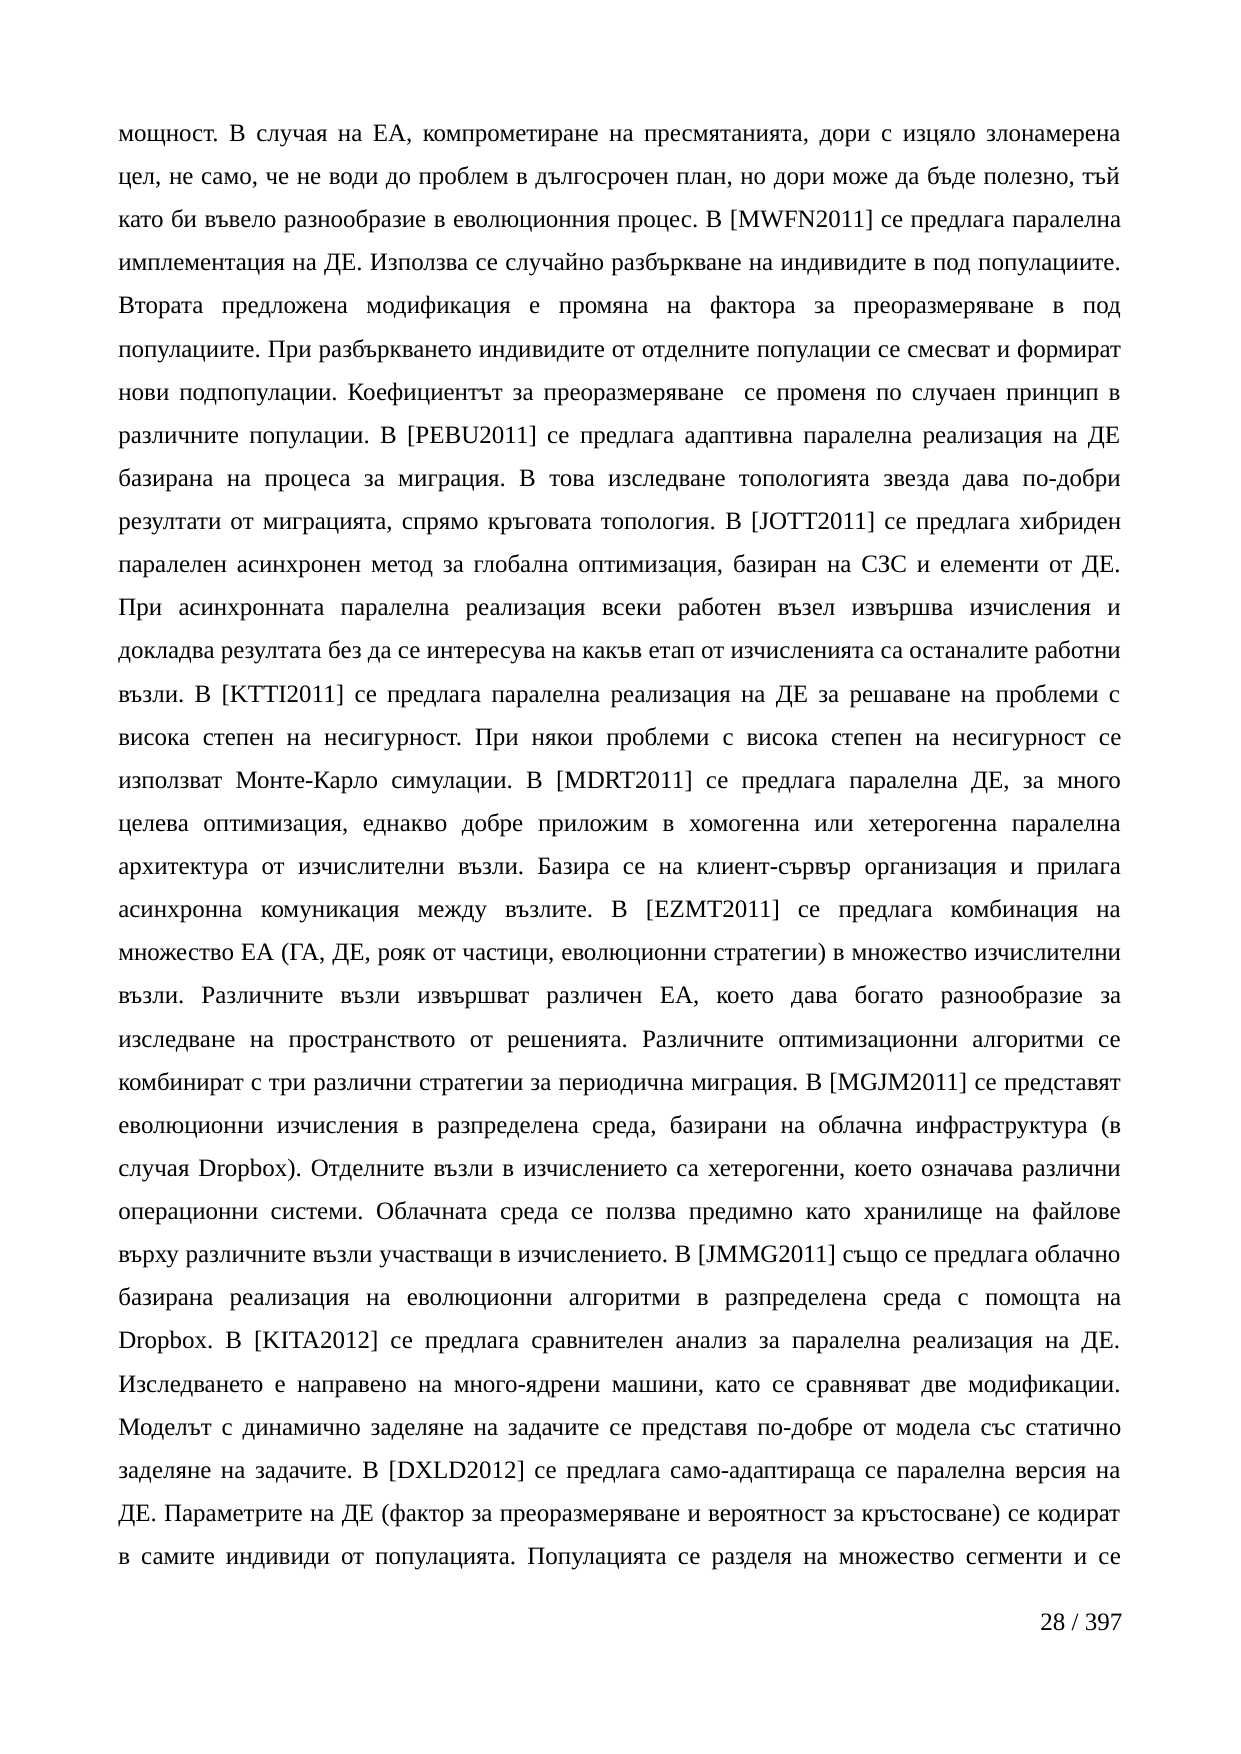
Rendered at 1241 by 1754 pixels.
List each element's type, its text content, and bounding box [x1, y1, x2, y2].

text мощност. В случая на ЕА, компрометиране на пресмятанията, дори с изцяло злонамерена цел, не само, че не води до проблем в дългосрочен план, но дори може да бъде полезно, тъй като би въвело разнообразие в еволюционния процес. В [MWFN2011] се предлага паралелна имплементация на ДЕ. Използва се случайно разбъркване на индивидите в под популациите. Втората предложена модификация е промяна на фактора за преоразмеряване в под популациите. При разбъркването индивидите от отделните популации се смесват и формират нови подпопулации. Коефициентът за преоразмеряване се променя по случаен принцип в различните популации. В [PEBU2011] се предлага адаптивна паралелна реализация на ДЕ базирана на процеса за миграция. В това изследване топологията звезда дава по-добри резултати от миграцията, спрямо кръговата топология. В [JOTT2011] се предлага хибриден паралелен асинхронен метод за глобална оптимизация, базиран на СЗС и елементи от ДЕ. При асинхронната паралелна реализация всеки работен възел извършва изчисления и докладва резултата без да се интересува на какъв етап от изчисленията са останалите работни възли. В [KTTI2011] се предлага паралелна реализация на ДЕ за решаване на проблеми с висока степен на несигурност. При някои проблеми с висока степен на несигурност се използват Монте-Карло симулации. В [MDRT2011] се предлага паралелна ДЕ, за много целева оптимизация, еднакво добре приложим в хомогенна или хетерогенна паралелна архитектура от изчислителни възли. Базира се на клиент-сървър организация и прилага асинхронна комуникация между възлите. В [EZMT2011] се предлага комбинация на множество ЕА (ГА, ДЕ, рояк от частици, еволюционни стратегии) в множество изчислителни възли. Различните възли извършват различен ЕА, което дава богато разнообразие за изследване на пространството от решенията. Различните оптимизационни алгоритми се комбинират с три различни стратегии за периодична миграция. В [MGJM2011] се представят еволюционни изчисления в разпределена среда, базирани на облачна инфраструктура (в случая Dropbox). Отделните възли в изчислението са хетерогенни, което означава различни операционни системи. Облачната среда се ползва предимно като хранилище на файлове върху различните възли участващи в изчислението. В [JMMG2011] също се предлага облачно базирана реализация на еволюционни алгоритми в разпределена среда с помощта на Dropbox. В [KITA2012] се предлага сравнителен анализ за паралелна реализация на ДЕ. Изследването е направено на много-ядрени машини, като се сравняват две модификации. Моделът с динамично заделяне на задачите се представя по-добре от модела със статично заделяне на задачите. В [DXLD2012] се предлага само-адаптираща се паралелна версия на ДЕ. Параметрите на ДЕ (фактор за преоразмеряване и вероятност за кръстосване) се кодират в самите индивиди от популацията. Популацията се разделя на множество сегменти и се [118, 118, 1122, 1570]
